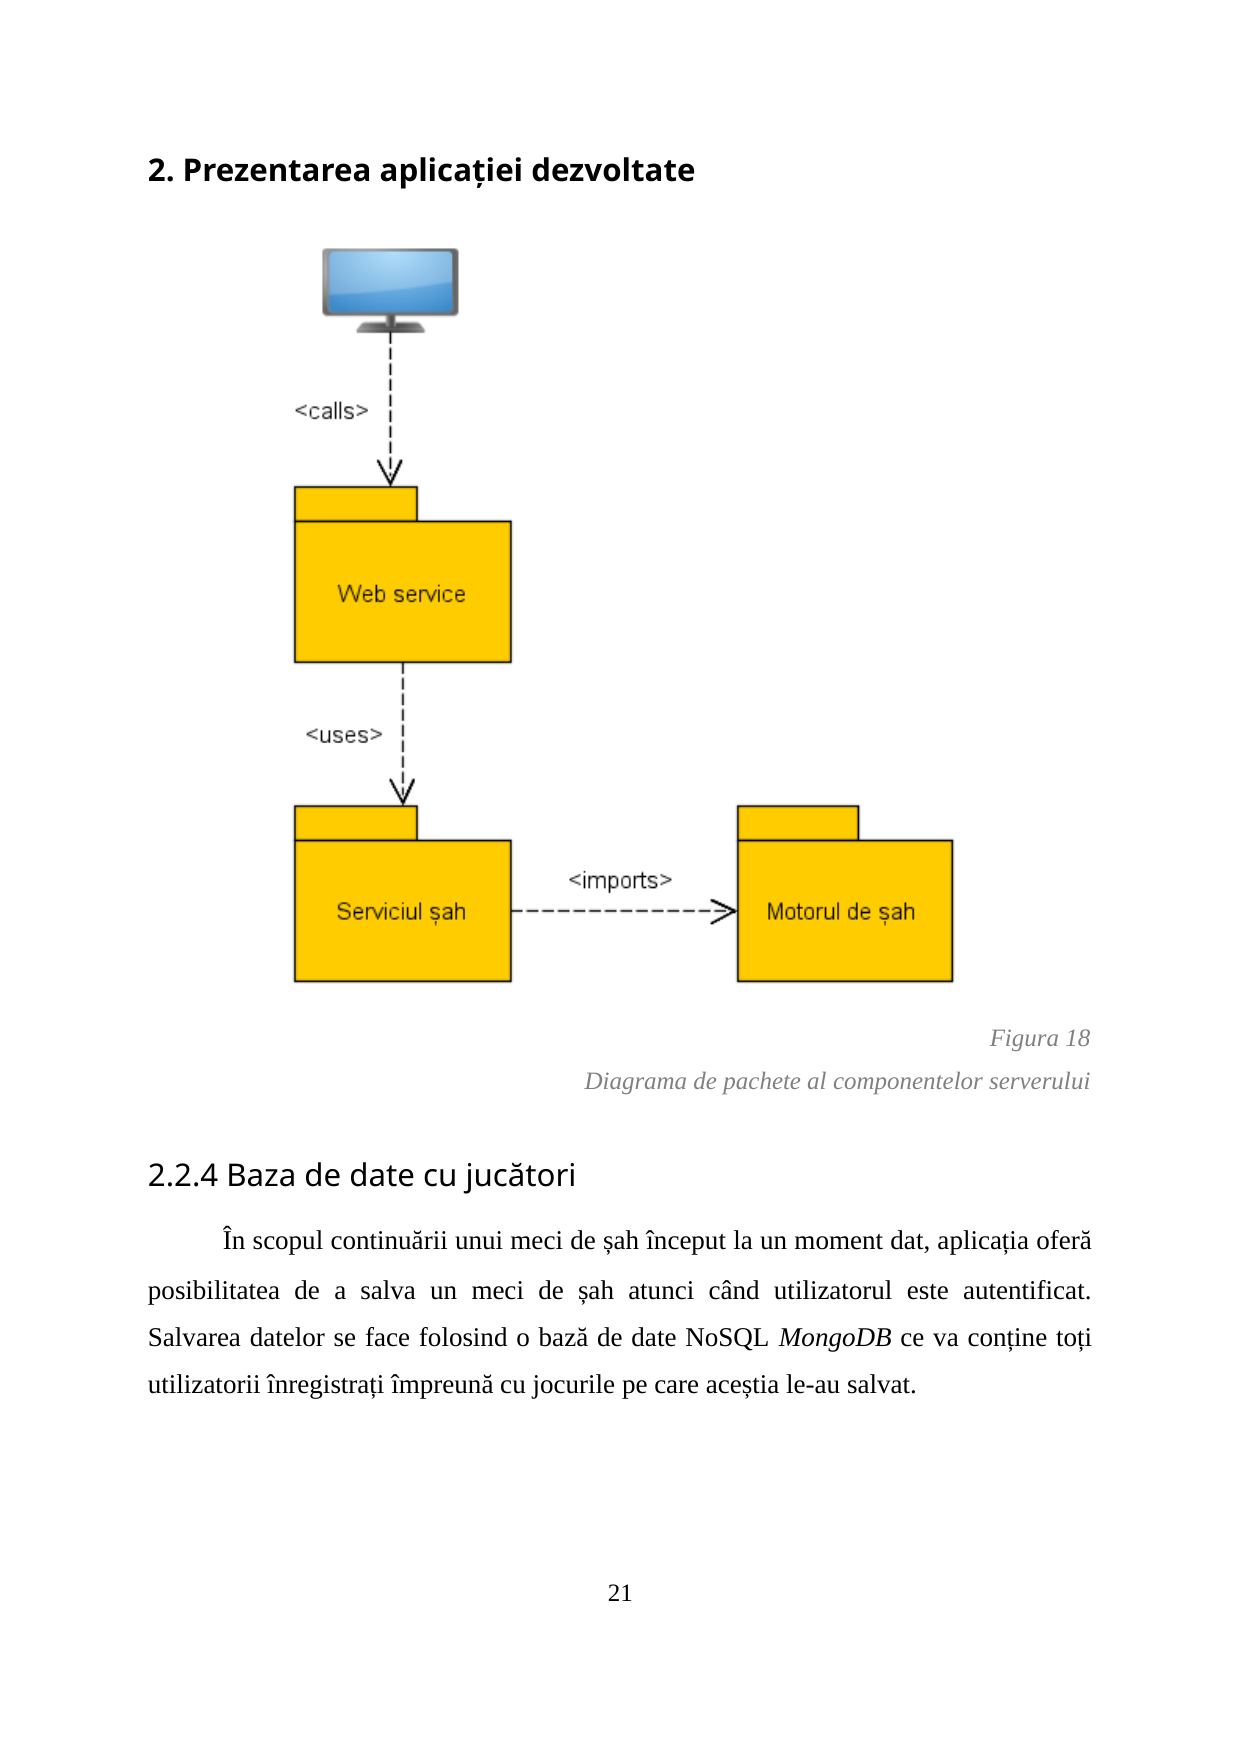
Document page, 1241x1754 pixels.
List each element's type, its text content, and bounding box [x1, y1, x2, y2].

text Diagrama de pachete al componentelor serverului [148, 1066, 1093, 1095]
text 2.2.4 Baza de date cu jucători [148, 1152, 1093, 1195]
text În scopul continuării unui meci de șah început la un moment dat, aplicația oferă posibilitatea de a salva un meci de șah atunci când utilizatorul este autentificat. Salvarea datelor se face folosind o bază de date NoSQL MongoDB ce va conține toți utilizatorii înregistrați împreună cu jocurile pe care aceștia le-au salvat. [148, 1216, 1093, 1399]
text Figura 18 [148, 1009, 1093, 1052]
picture [260, 219, 980, 1009]
